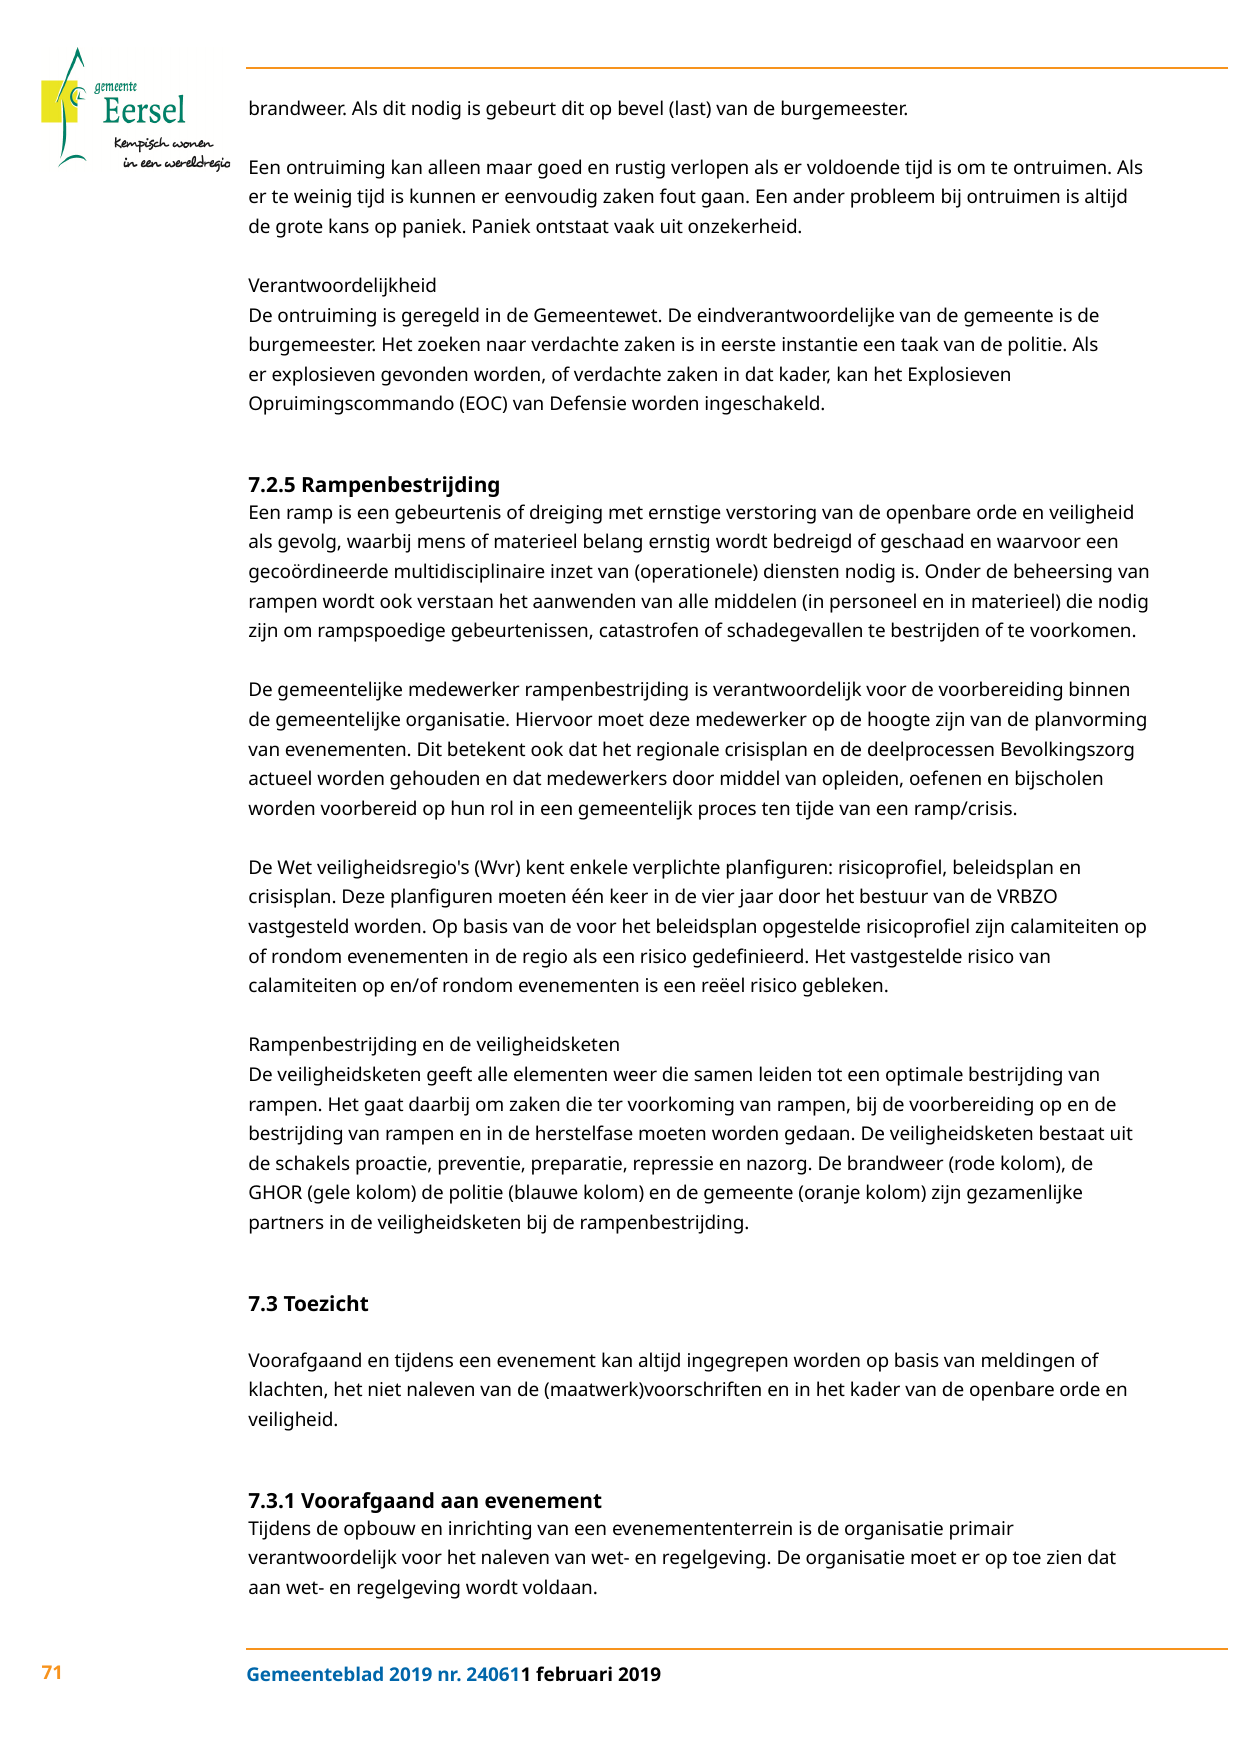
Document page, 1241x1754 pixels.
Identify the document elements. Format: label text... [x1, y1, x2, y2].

text De Wet veiligheidsregio's (Wvr) kent enkele verplichte planfiguren: risicoprofiel, beleidsplan en crisisplan. Deze planfiguren moeten één keer in de vier jaar door het bestuur van de VRBZO vastgesteld worden. Op basis van de voor het beleidsplan opgestelde risicoprofiel zijn calamiteiten op of rondom evenementen in de regio als een risico gedefinieerd. Het vastgestelde risico van calamiteiten op en/of rondom evenementen is een reëel risico gebleken. [248, 854, 1152, 998]
text Voorafgaand en tijdens een evenement kan altijd ingegrepen worden op basis van meldingen of klachten, het niet naleven van de (maatwerk)voorschriften en in het kader van de openbare orde en veiligheid. [248, 1347, 1152, 1432]
text Verantwoordelijkheid [248, 272, 1152, 298]
text Een ontruiming kan alleen maar goed en rustig verlopen als er voldoende tijd is om te ontruimen. Als er te weinig tijd is kunnen er eenvoudig zaken fout gaan. Een ander probleem bij ontruimen is altijd de grote kans op paniek. Paniek ontstaat vaak uit onzekerheid. [248, 154, 1152, 239]
text 7.3.1 Voorafgaand aan evenement [248, 1486, 1152, 1515]
text De veiligheidsketen geeft alle elementen weer die samen leiden tot een optimale bestrijding van rampen. Het gaat daarbij om zaken die ter voorkoming van rampen, bij de voorbereiding op en de bestrijding van rampen en in de herstelfase moeten worden gedaan. De veiligheidsketen bestaat uit de schakels proactie, preventie, preparatie, repressie en nazorg. De brandweer (rode kolom), de GHOR (gele kolom) de politie (blauwe kolom) en de gemeente (oranje kolom) zijn gezamenlijke partners in de veiligheidsketen bij de rampenbestrijding. [248, 1061, 1152, 1235]
text brandweer. Als dit nodig is gebeurt dit op bevel (last) van de burgemeester. [248, 95, 1152, 121]
text Een ramp is een gebeurtenis of dreiging met ernstige verstoring van de openbare orde en veiligheid als gevolg, waarbij mens of materieel belang ernstig wordt bedreigd of geschaad en waarvoor een gecoördineerde multidisciplinaire inzet van (operationele) diensten nodig is. Onder de beheersing van rampen wordt ook verstaan het aanwenden van alle middelen (in personeel en in materieel) die nodig zijn om rampspoedige gebeurtenissen, catastrofen of schadegevallen te bestrijden of te voorkomen. [248, 499, 1152, 643]
text burgemeester. Het zoeken naar verdachte zaken is in eerste instantie een taak van de politie. Als [248, 331, 1152, 357]
picture [41, 47, 231, 172]
text De gemeentelijke medewerker rampenbestrijding is verantwoordelijk voor de voorbereiding binnen de gemeentelijke organisatie. Hiervoor moet deze medewerker op de hoogte zijn van de planvorming van evenementen. Dit betekent ook dat het regionale crisisplan en de deelprocessen Bevolkingszorg actueel worden gehouden en dat medewerkers door middel van opleiden, oefenen en bijscholen worden voorbereid op hun rol in een gemeentelijk proces ten tijde van een ramp/crisis. [248, 677, 1152, 821]
text De ontruiming is geregeld in de Gemeentewet. De eindverantwoordelijke van de gemeente is de [248, 302, 1152, 328]
text er explosieven gevonden worden, of verdachte zaken in dat kader, kan het Explosieven Opruimingscommando (EOC) van Defensie worden ingeschakeld. [248, 361, 1152, 416]
text 7.2.5 Rampenbestrijding [248, 471, 1152, 499]
text Rampenbestrijding en de veiligheidsketen [248, 1032, 1152, 1057]
text Tijdens de opbouw en inrichting van een evenemententerrein is de organisatie primair verantwoordelijk voor het naleven van wet- en regelgeving. De organisatie moet er op toe zien dat aan wet- en regelgeving wordt voldaan. [248, 1515, 1152, 1599]
text 7.3 Toezicht [248, 1289, 1152, 1317]
